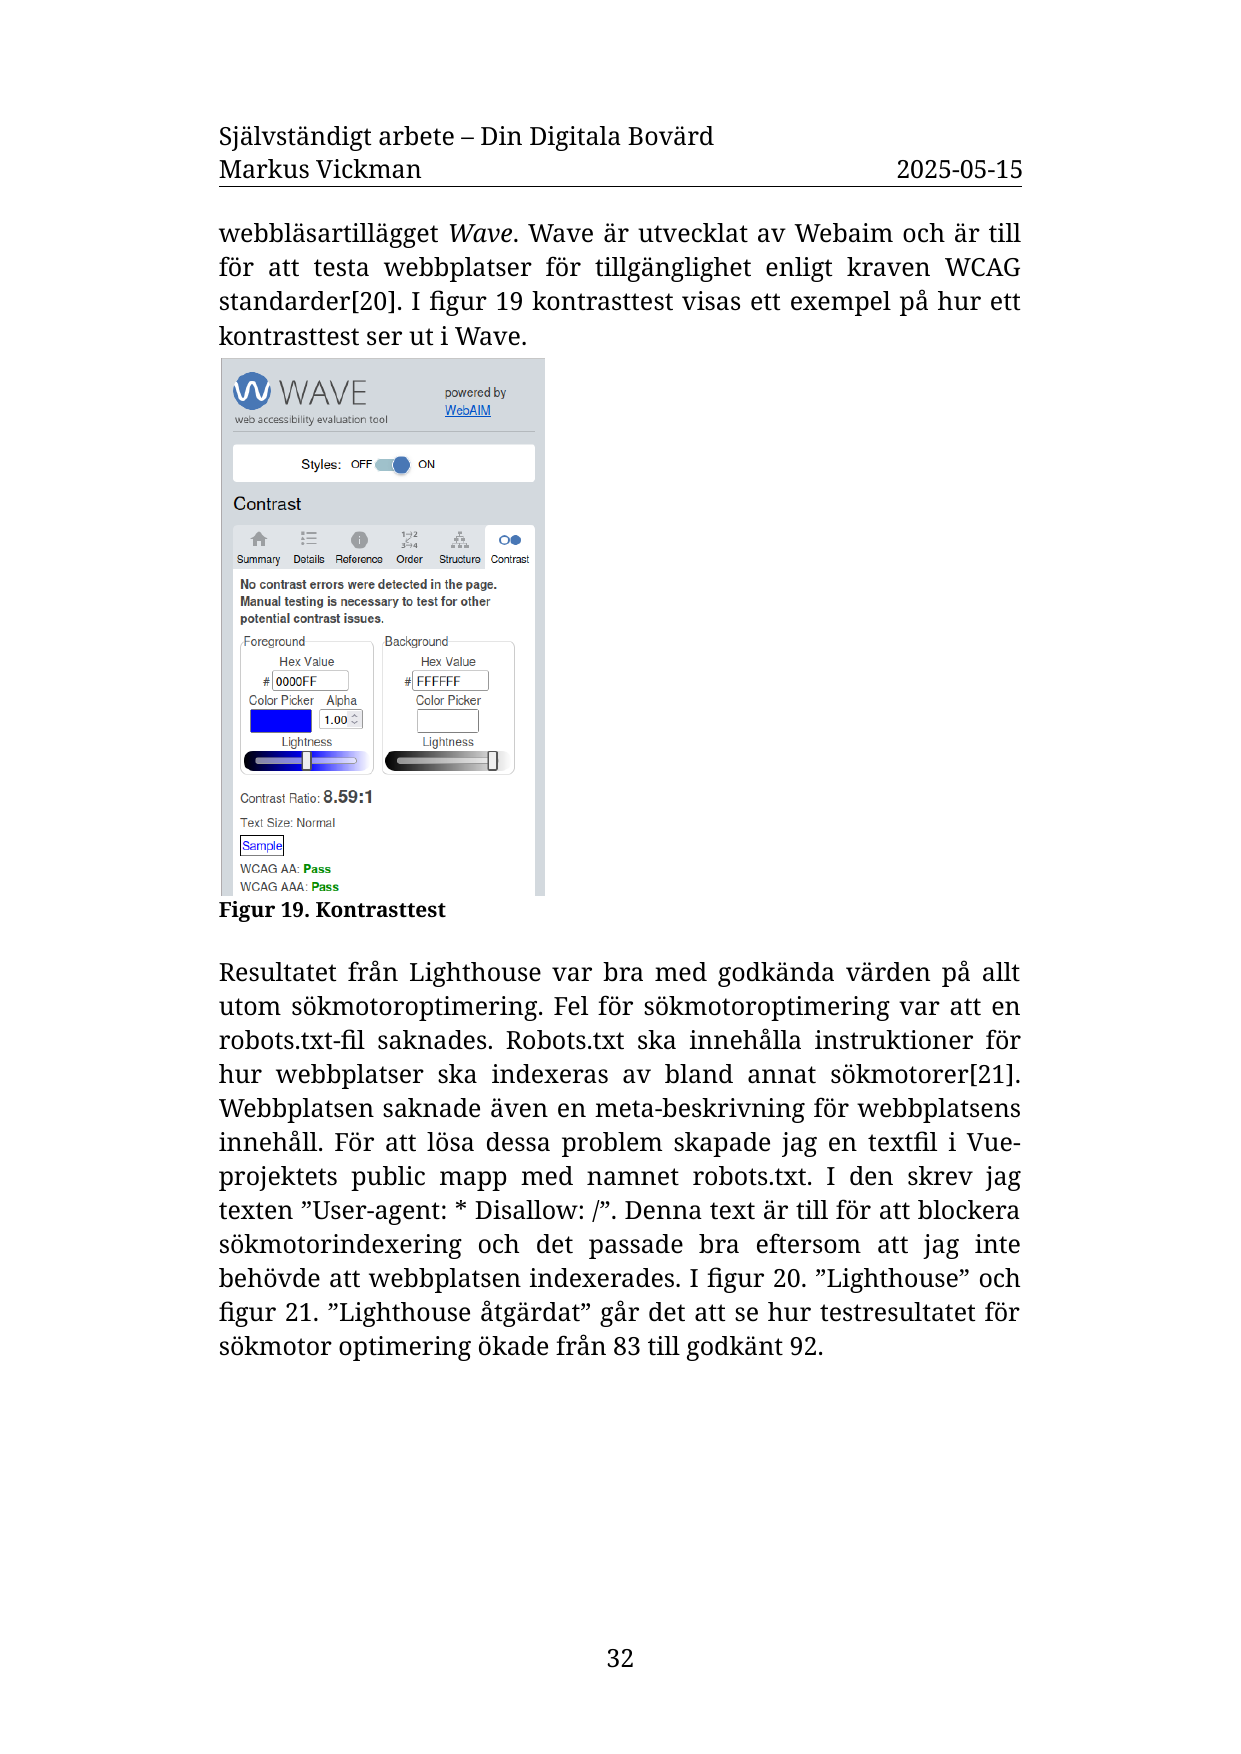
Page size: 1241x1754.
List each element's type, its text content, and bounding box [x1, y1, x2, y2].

text Figur 19. Kontrasttest [218, 896, 1022, 924]
text webbläsartillägget Wave. Wave är utvecklat av Webaim och är till för att testa webbplatser för tillgänglighet enligt kraven WCAG standarder[20]. I figur 19 kontrasttest visas ett exempel på hur ett kontrasttest ser ut i Wave. [218, 216, 1022, 352]
picture [221, 358, 545, 896]
text Resultatet från Lighthouse var bra med godkända värden på allt utom sökmotoroptimering. Fel för sökmotoroptimering var att en robots.txt-fil saknades. Robots.txt ska innehålla instruktioner för hur webbplatser ska indexeras av bland annat sökmotorer[21]. Webbplatsen saknade även en meta-beskrivning för webbplatsens innehåll. För att lösa dessa problem skapade jag en textfil i Vue-projektets public mapp med namnet robots.txt. I den skrev jag texten ”User-agent: * Disallow: /”. Denna text är till för att blockera sökmotorindexering och det passade bra eftersom att jag inte behövde att webbplatsen indexerades. I figur 20. ”Lighthouse” och figur 21. ”Lighthouse åtgärdat” går det att se hur testresultatet för sökmotor optimering ökade från 83 till godkänt 92. [218, 954, 1022, 1363]
